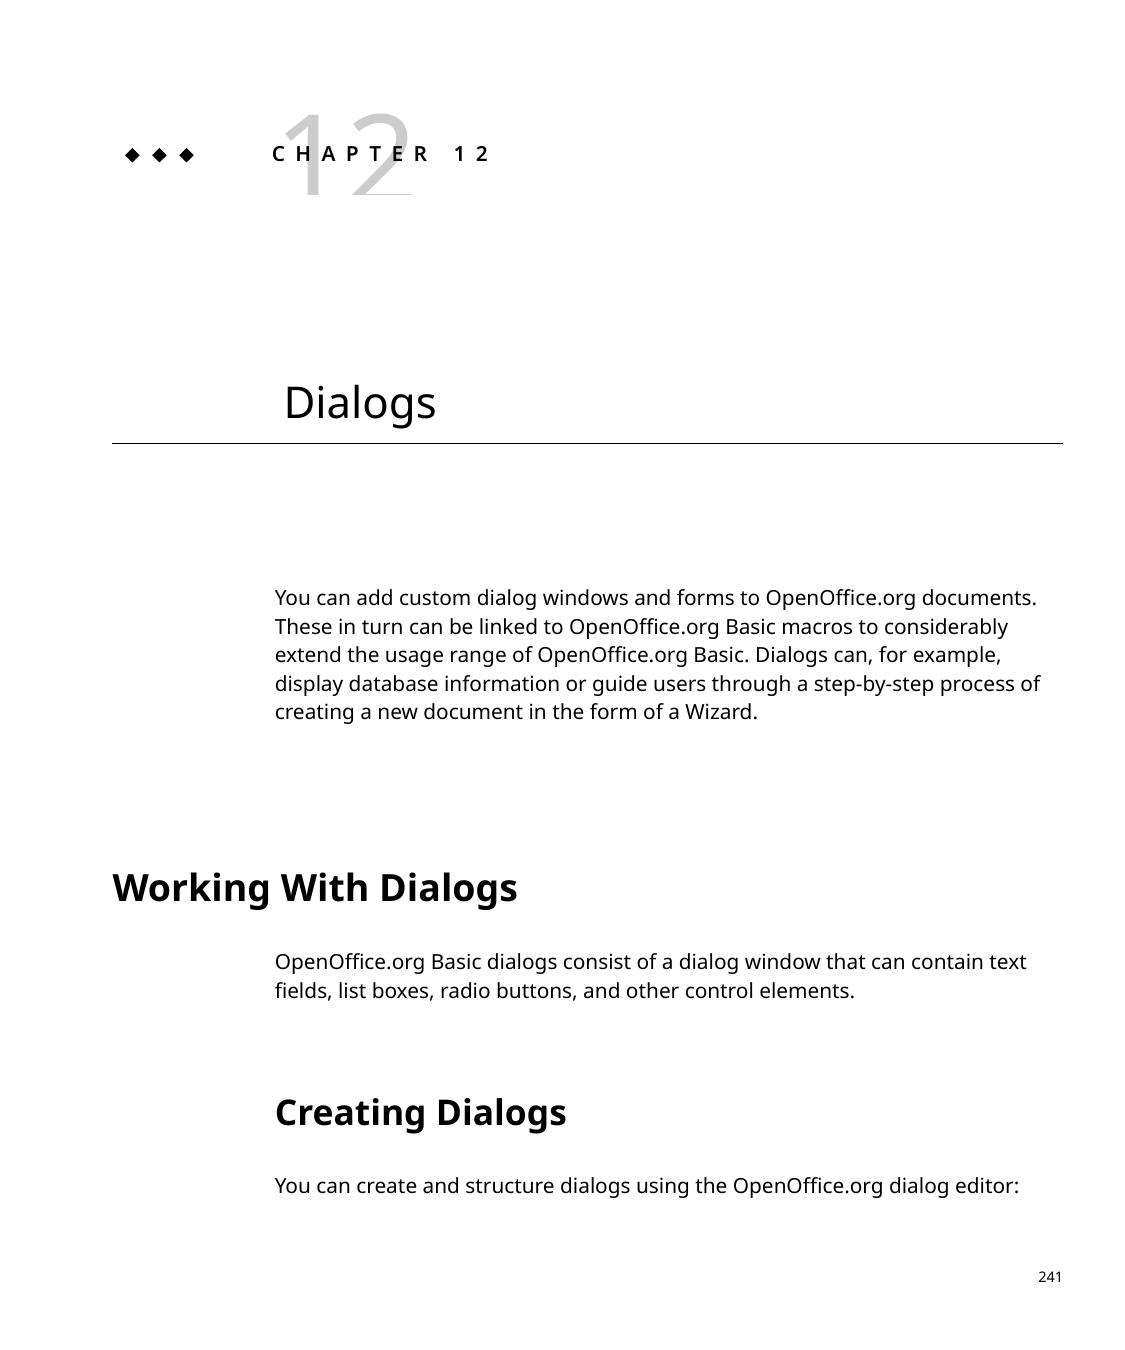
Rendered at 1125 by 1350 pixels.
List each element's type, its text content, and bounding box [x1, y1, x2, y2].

text You can add custom dialog windows and forms to OpenOffice.org documents. These in turn can be linked to OpenOffice.org Basic macros to considerably extend the usage range of OpenOffice.org Basic. Dialogs can, for example, display database information or guide users through a step-by-step process of creating a new document in the form of a Wizard. [274, 583, 1063, 726]
subtitle Working With Dialogs [112, 861, 1063, 912]
subtitle Creating Dialogs [274, 1087, 1063, 1135]
title Dialogs [112, 372, 1063, 443]
text OpenOffice.org Basic dialogs consist of a dialog window that can contain text fields, list boxes, radio buttons, and other control elements. [274, 947, 1063, 1004]
text You can create and structure dialogs using the OpenOffice.org dialog editor: [274, 1171, 1063, 1199]
